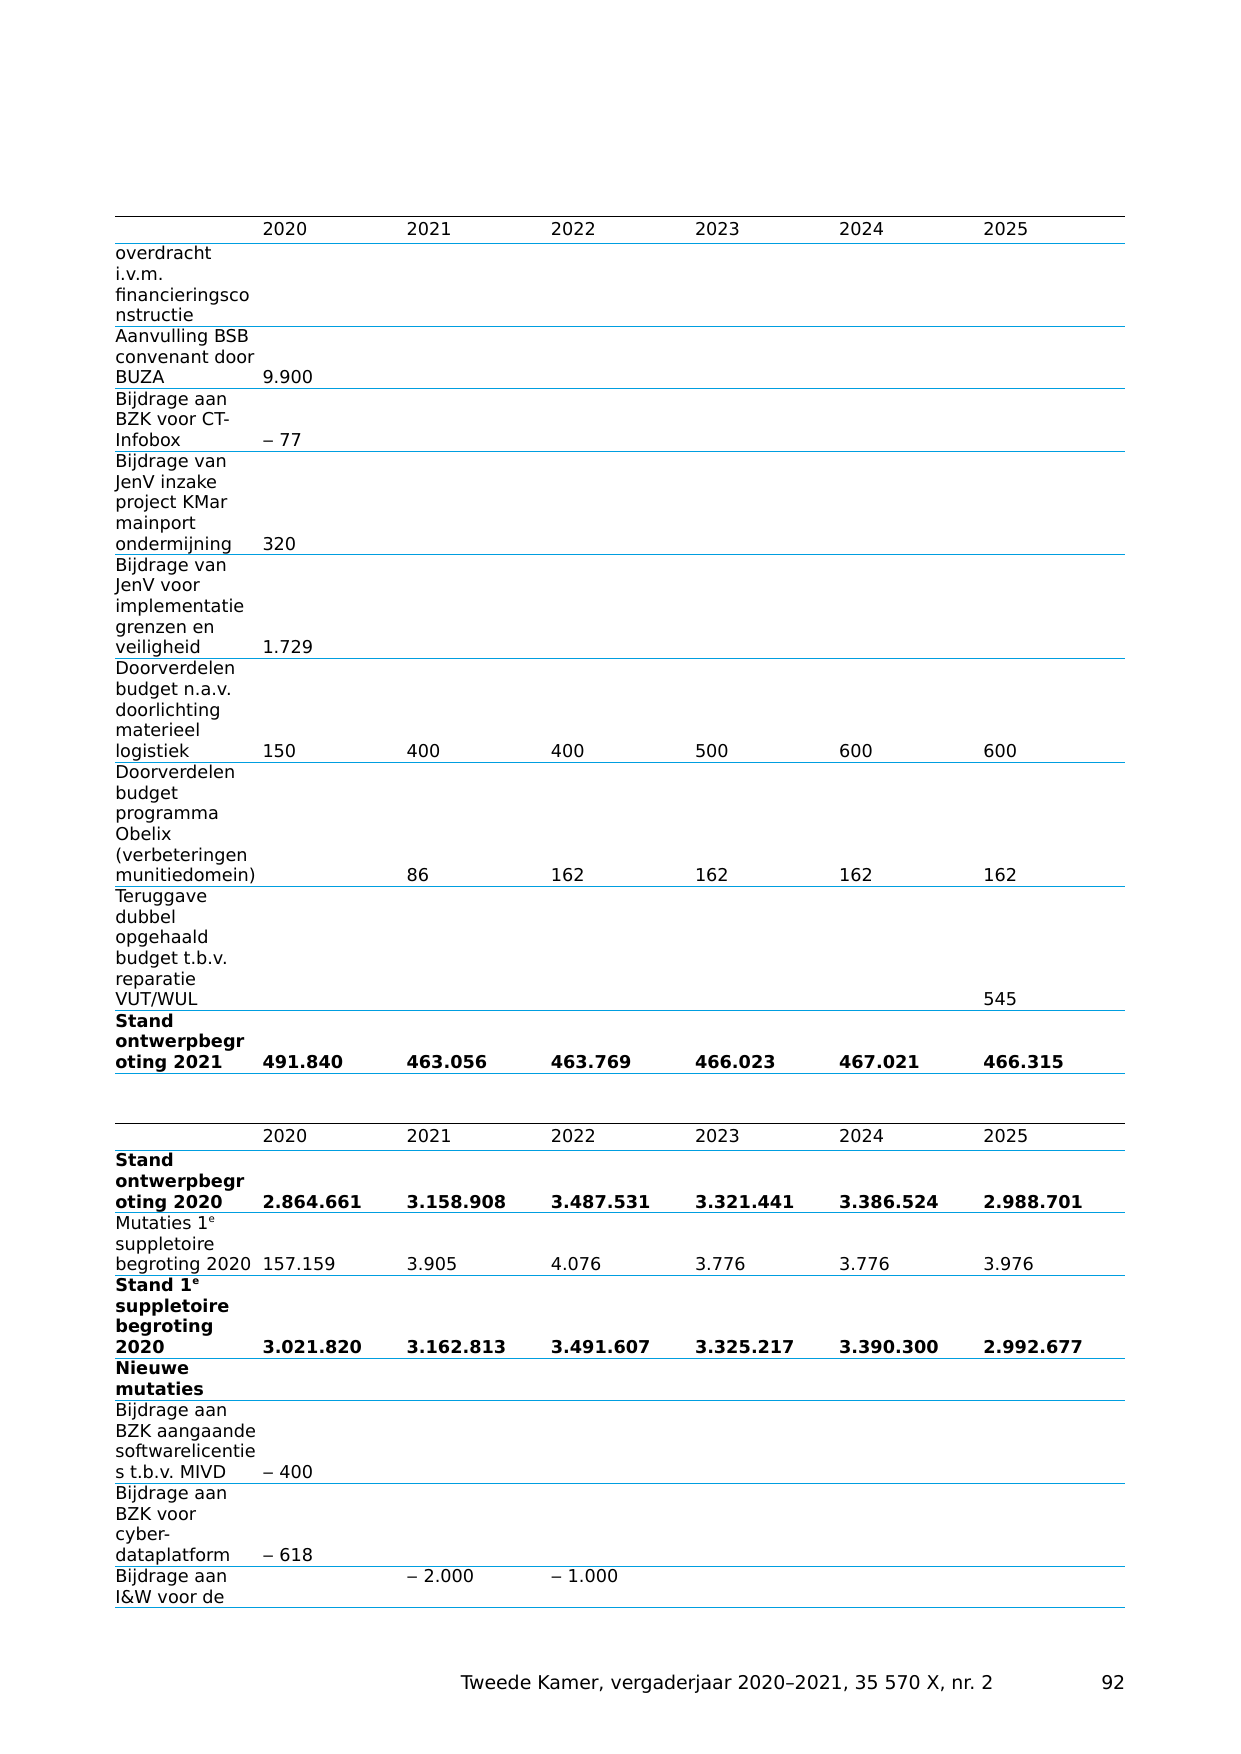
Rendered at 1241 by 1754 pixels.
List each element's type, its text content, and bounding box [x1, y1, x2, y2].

table_cell [836, 555, 980, 658]
table_cell [692, 887, 836, 1010]
table_cell [259, 763, 403, 886]
table_cell Bijdrage aan BZK aangaande softwarelicenties t.b.v. MIVD [115, 1401, 259, 1482]
table_cell [548, 1359, 692, 1399]
table_cell Stand ontwerpbegroting 2021 [115, 1011, 259, 1072]
table_cell [259, 244, 403, 326]
table_cell [259, 887, 403, 1010]
table_cell Bijdrage aan BZK voor CT-Infobox [115, 389, 259, 451]
table_cell [404, 1484, 548, 1566]
table_cell 2023 [692, 1124, 836, 1150]
table_cell 9.900 [259, 327, 403, 388]
table_cell 162 [836, 763, 980, 886]
table_cell [692, 1484, 836, 1566]
table_cell [836, 1567, 980, 1607]
table_cell [836, 244, 980, 326]
table_cell [692, 244, 836, 326]
table_cell 3.487.531 [548, 1151, 692, 1212]
table_cell 2020 [259, 217, 403, 243]
table_header Tabel 46 Artikel 5 Koninklijke Marechaussee (bedragen x € 1.000) [115, 191, 1125, 216]
table_cell overdracht i.v.m. financieringsconstructie [115, 244, 259, 326]
table_cell ‒ 2.000 [404, 1567, 548, 1607]
table_cell 320 [259, 452, 403, 554]
table_cell 467.021 [836, 1011, 980, 1072]
table_cell 3.321.441 [692, 1151, 836, 1212]
table_cell [115, 1124, 259, 1150]
table_cell 2024 [836, 1124, 980, 1150]
table_cell [548, 1401, 692, 1482]
table_cell [548, 452, 692, 554]
table_cell 3.905 [404, 1213, 548, 1275]
table_cell 3.491.607 [548, 1276, 692, 1358]
table_cell [980, 244, 1125, 326]
table_cell 500 [692, 659, 836, 761]
table_cell ‒ 77 [259, 389, 403, 451]
table_cell 400 [404, 659, 548, 761]
table_cell 466.315 [980, 1011, 1125, 1072]
table_cell [548, 887, 692, 1010]
table_cell [404, 389, 548, 451]
table_cell [980, 452, 1125, 554]
table_cell [836, 1401, 980, 1482]
table_cell Nieuwe mutaties [115, 1359, 259, 1399]
table_cell Aanvulling BSB convenant door BUZA [115, 327, 259, 388]
table_cell 1.729 [259, 555, 403, 658]
table_cell [692, 327, 836, 388]
table_cell [404, 452, 548, 554]
table_cell Doorverdelen budget programma Obelix (verbeteringen munitiedomein) [115, 763, 259, 886]
table_cell [404, 1401, 548, 1482]
table_cell 162 [980, 763, 1125, 886]
table_cell 600 [980, 659, 1125, 761]
table_cell [980, 389, 1125, 451]
table_cell 3.325.217 [692, 1276, 836, 1358]
table_cell [836, 389, 980, 451]
table_cell [836, 887, 980, 1010]
table_cell [692, 1359, 836, 1399]
table_cell [548, 389, 692, 451]
table_cell [692, 555, 836, 658]
table_cell [404, 887, 548, 1010]
table_cell Bijdrage van JenV voor implementatie grenzen en veiligheid [115, 555, 259, 658]
table_cell 3.776 [836, 1213, 980, 1275]
table_cell 2025 [980, 1124, 1125, 1150]
table_cell Bijdrage van JenV inzake project KMar mainport ondermijning [115, 452, 259, 554]
table_cell 2022 [548, 1124, 692, 1150]
table_cell 2.864.661 [259, 1151, 403, 1212]
table_cell [692, 389, 836, 451]
table_cell [836, 1359, 980, 1399]
table_cell ‒ 400 [259, 1401, 403, 1482]
table_cell 2020 [259, 1124, 403, 1150]
table_cell Stand 1e suppletoire begroting 2020 [115, 1276, 259, 1358]
table_cell 3.386.524 [836, 1151, 980, 1212]
table_cell [692, 452, 836, 554]
table_cell 3.158.908 [404, 1151, 548, 1212]
table_cell 463.056 [404, 1011, 548, 1072]
table_cell 2022 [548, 217, 692, 243]
table_cell 2.992.677 [980, 1276, 1125, 1358]
table_cell 545 [980, 887, 1125, 1010]
table_cell [404, 1359, 548, 1399]
table_cell 2025 [980, 217, 1125, 243]
table_cell Bijdrage aan I&W voor de [115, 1567, 259, 1607]
table_cell [259, 1567, 403, 1607]
table_header Tabel 47 Artikel 6 Investeringen(bedragen x € 1.000) [115, 1098, 1125, 1123]
table_cell 466.023 [692, 1011, 836, 1072]
table_cell 3.390.300 [836, 1276, 980, 1358]
table_cell [980, 555, 1125, 658]
table_cell 463.769 [548, 1011, 692, 1072]
table_cell 3.021.820 [259, 1276, 403, 1358]
table_cell 162 [548, 763, 692, 886]
table_cell 2021 [404, 1124, 548, 1150]
table_cell 400 [548, 659, 692, 761]
table_cell [980, 1567, 1125, 1607]
table_cell [404, 555, 548, 658]
table_cell [836, 452, 980, 554]
table_cell [548, 555, 692, 658]
table_cell [980, 1401, 1125, 1482]
table_cell [980, 1359, 1125, 1399]
table_cell [548, 327, 692, 388]
table_cell [980, 327, 1125, 388]
table_cell 3.976 [980, 1213, 1125, 1275]
table_cell 3.162.813 [404, 1276, 548, 1358]
table_cell 2021 [404, 217, 548, 243]
table_cell [692, 1401, 836, 1482]
table_cell [980, 1484, 1125, 1566]
table_cell [836, 1484, 980, 1566]
table_cell [548, 1484, 692, 1566]
table_cell Bijdrage aan BZK voor cyber-dataplatform [115, 1484, 259, 1566]
table_cell 2.988.701 [980, 1151, 1125, 1212]
table_cell Mutaties 1e suppletoire begroting 2020 [115, 1213, 259, 1275]
table_cell 162 [692, 763, 836, 886]
table_cell [259, 1359, 403, 1399]
table_cell [548, 244, 692, 326]
table_cell Teruggave dubbel opgehaald budget t.b.v. reparatie VUT/WUL [115, 887, 259, 1010]
table_cell Doorverdelen budget n.a.v. doorlichting materieel logistiek [115, 659, 259, 761]
table_cell 157.159 [259, 1213, 403, 1275]
table_cell 4.076 [548, 1213, 692, 1275]
table_cell 86 [404, 763, 548, 886]
table_cell [836, 327, 980, 388]
table_cell 491.840 [259, 1011, 403, 1072]
table_cell [404, 327, 548, 388]
table_cell [692, 1567, 836, 1607]
table_cell ‒ 1.000 [548, 1567, 692, 1607]
table_cell [404, 244, 548, 326]
table_cell [115, 217, 259, 243]
table_cell 3.776 [692, 1213, 836, 1275]
table_cell 2024 [836, 217, 980, 243]
table_cell Stand ontwerpbegroting 2020 [115, 1151, 259, 1212]
table_cell 600 [836, 659, 980, 761]
table_cell 150 [259, 659, 403, 761]
table_cell 2023 [692, 217, 836, 243]
table_cell ‒ 618 [259, 1484, 403, 1566]
